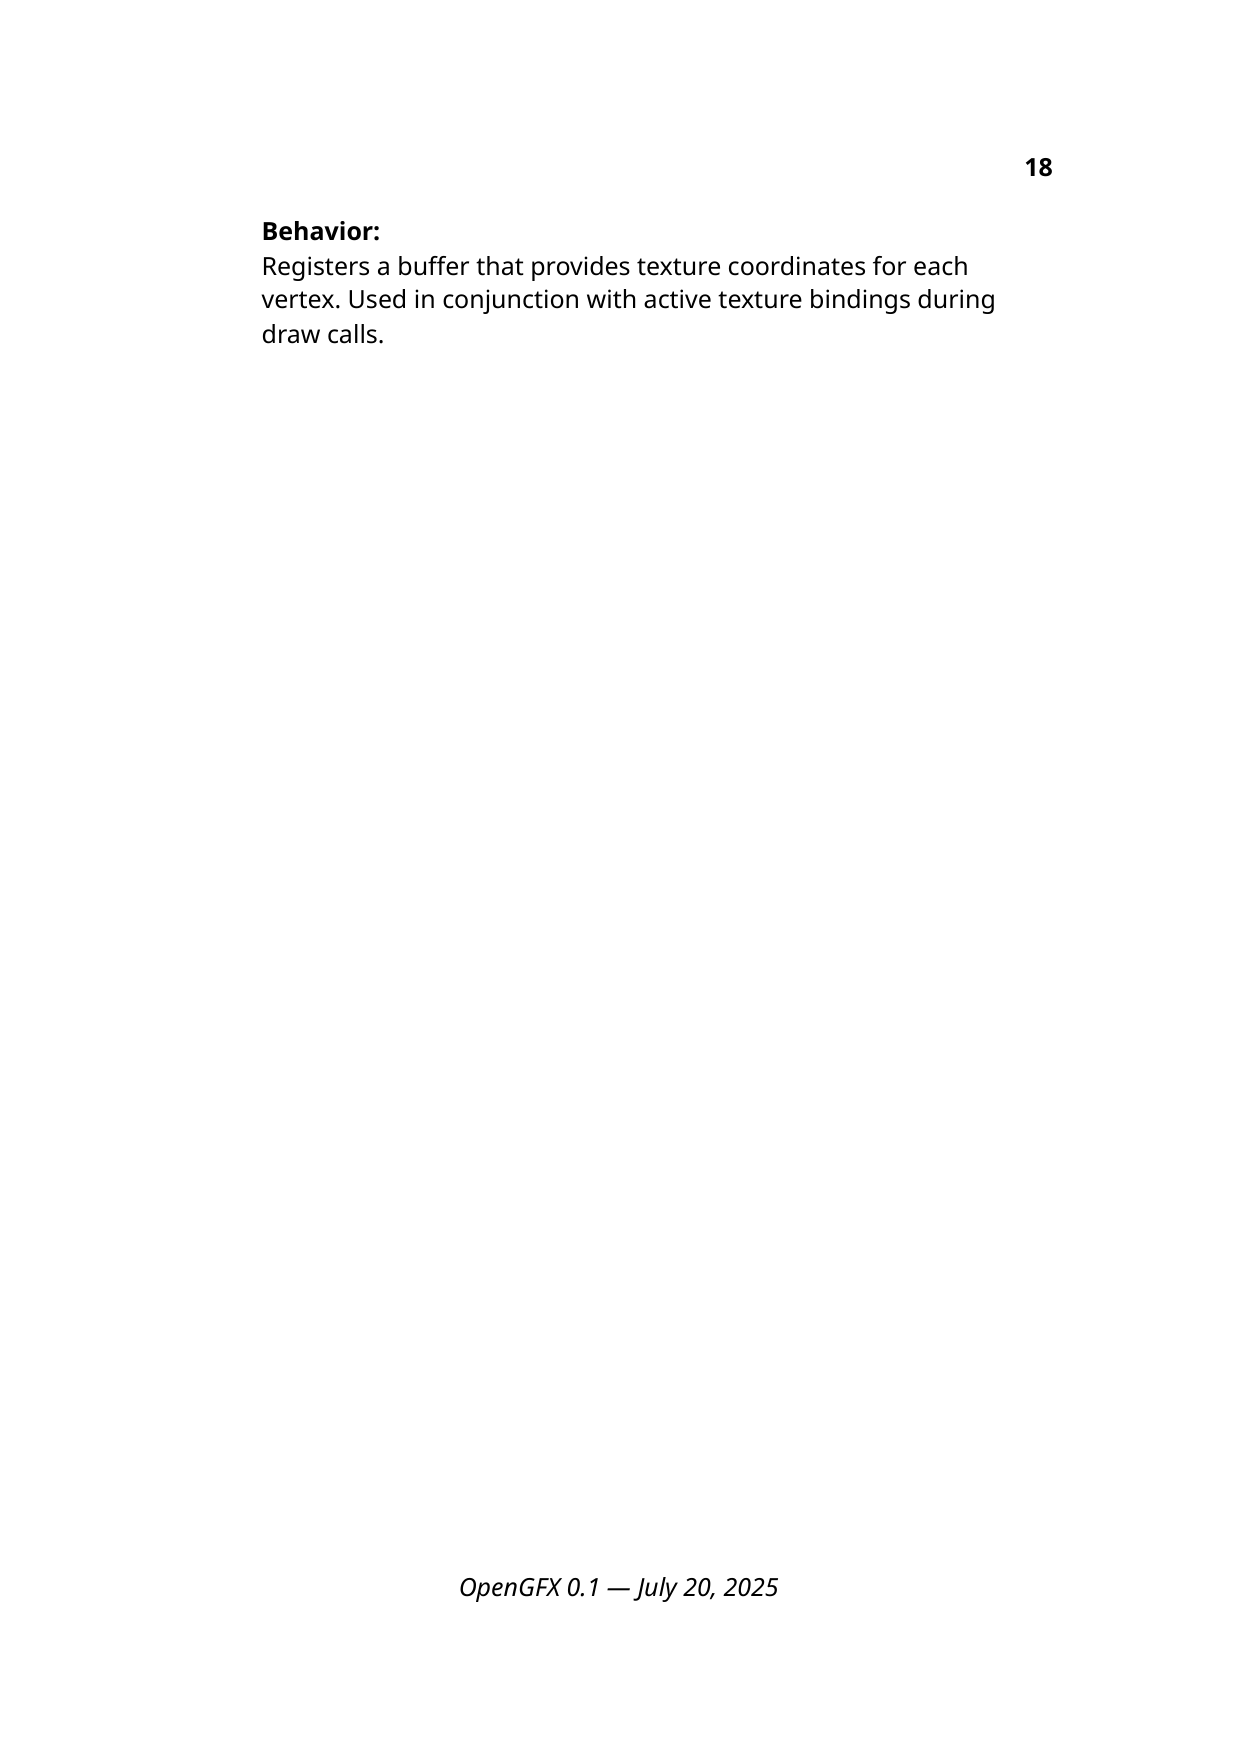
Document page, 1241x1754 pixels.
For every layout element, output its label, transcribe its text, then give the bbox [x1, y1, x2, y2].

text Behavior: Registers a buffer that provides texture coordinates for each vertex. Used in conjunction with active texture bindings during draw calls. [261, 214, 1053, 350]
